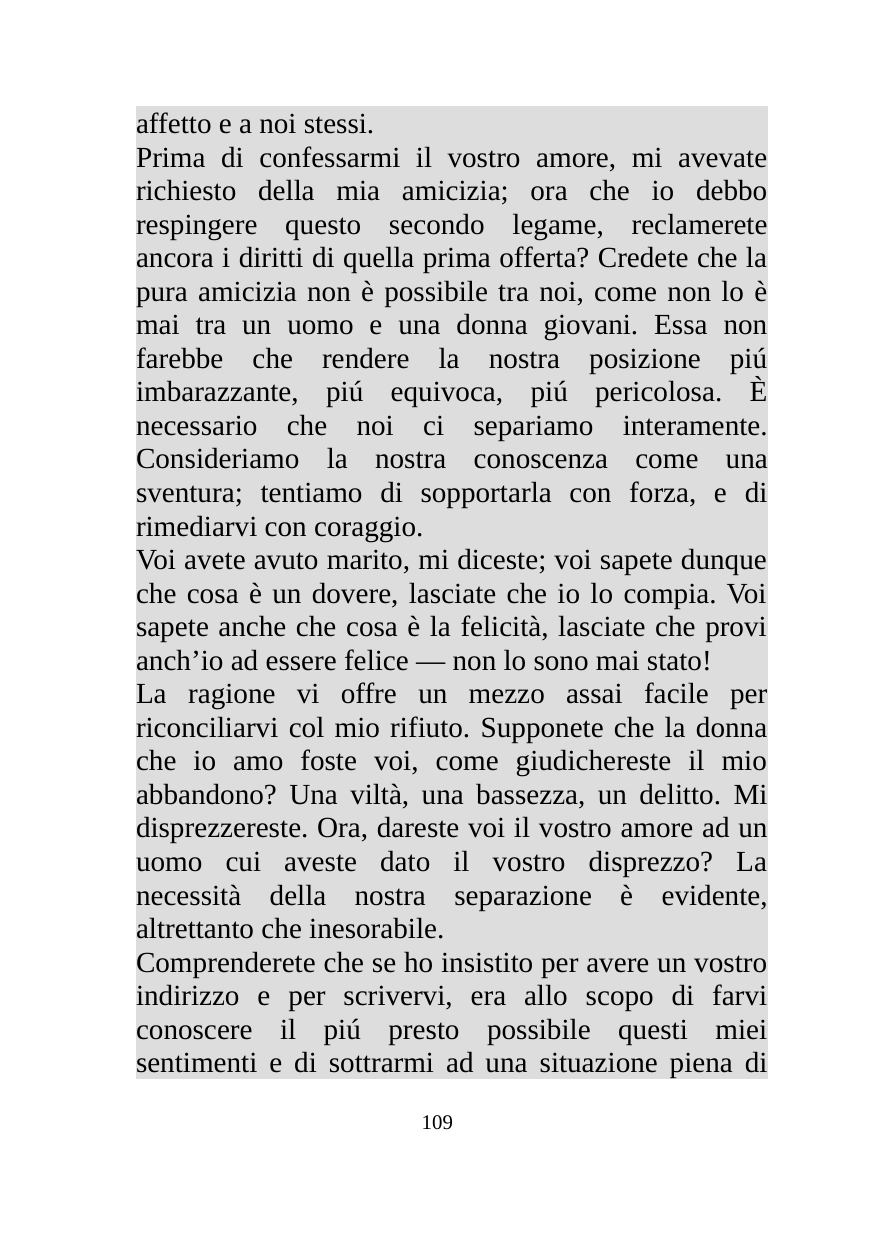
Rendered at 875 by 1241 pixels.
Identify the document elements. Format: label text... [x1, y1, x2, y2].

text Voi avete avuto marito, mi diceste; voi sapete dunque che cosa è un dovere, lasciate che io lo compia. Voi sapete anche che cosa è la felicità, lasciate che provi anch’io ad essere felice — non lo sono mai stato! [136, 542, 768, 676]
text Prima di confessarmi il vostro amore, mi avevate richiesto della mia amicizia; ora che io debbo respingere questo secondo legame, reclamerete ancora i diritti di quella prima offerta? Credete che la pura amicizia non è possibile tra noi, come non lo è mai tra un uomo e una donna giovani. Essa non farebbe che rendere la nostra posizione piú imbarazzante, piú equivoca, piú pericolosa. È necessario che noi ci separiamo interamente. Consideriamo la nostra conoscenza come una sventura; tentiamo di sopportarla con forza, e di rimediarvi con coraggio. [136, 140, 768, 542]
text affetto e a noi stessi. [136, 106, 768, 140]
text La ragione vi offre un mezzo assai facile per riconciliarvi col mio rifiuto. Supponete che la donna che io amo foste voi, come giudichereste il mio abbandono? Una viltà, una bassezza, un delitto. Mi disprezzereste. Ora, dareste voi il vostro amore ad un uomo cui aveste dato il vostro disprezzo? La necessità della nostra separazione è evidente, altrettanto che inesorabile. [136, 676, 768, 945]
text Comprenderete che se ho insistito per avere un vostro indirizzo e per scrivervi, era allo scopo di farvi conoscere il piú presto possibile questi miei sentimenti e di sottrarmi ad una situazione piena di [136, 945, 768, 1079]
